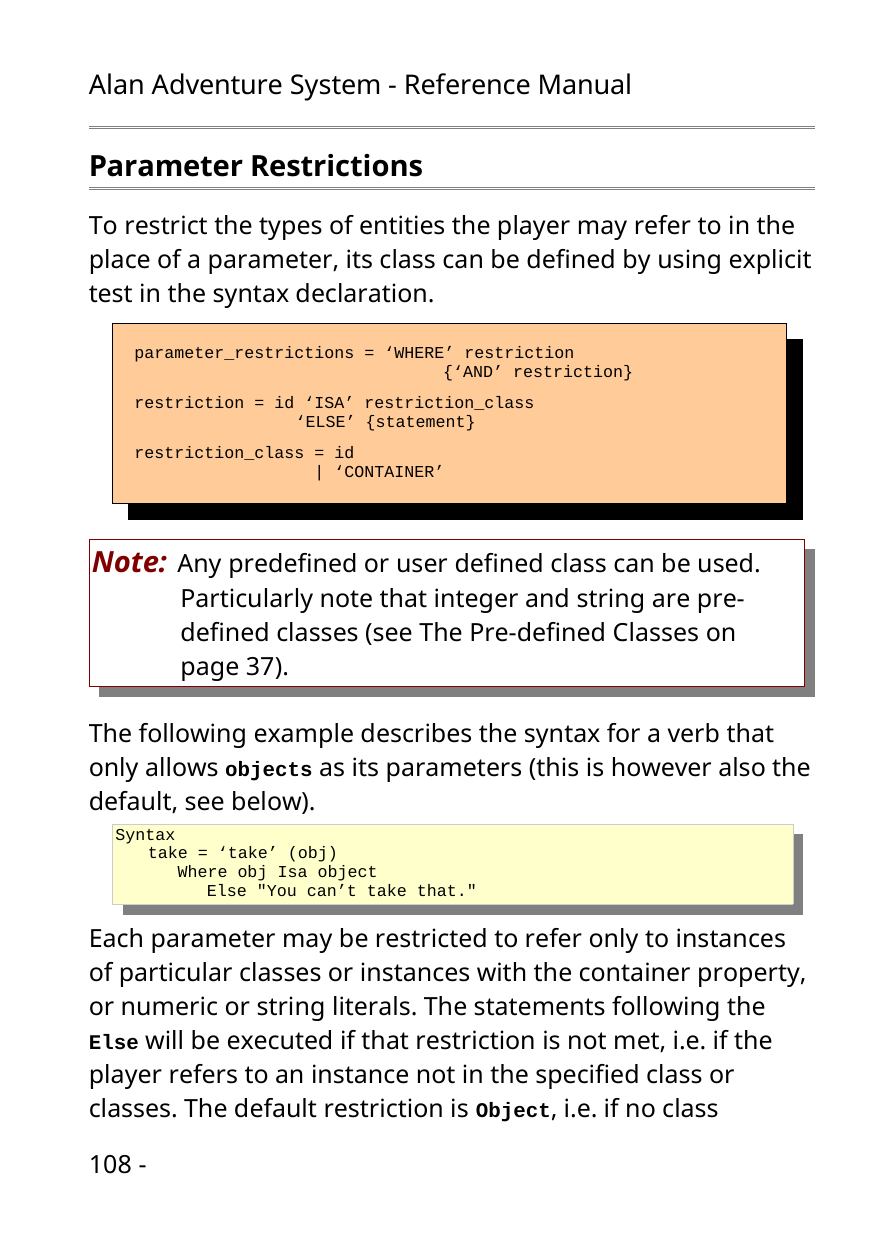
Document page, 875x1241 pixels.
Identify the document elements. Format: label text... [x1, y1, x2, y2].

text restriction_class = id | ‘CONTAINER’ [113, 423, 786, 503]
text The following example describes the syntax for a verb that only allows objects as its parameters (this is however also the default, see below). [88, 716, 815, 817]
text Each parameter may be restricted to refer only to instances of particular classes or instances with the container property, or numeric or string literals. The statements following the Else will be executed if that restriction is not met, i.e. if the player refers to an instance not in the specified class or classes. The default restriction is Object, i.e. if no class [88, 921, 815, 1125]
subtitle Parameter Restrictions [88, 146, 815, 189]
text restriction = id ‘ISA’ restriction_class ‘ELSE’ {statement} [113, 373, 786, 423]
text parameter_restrictions = ‘WHERE’ restriction {‘AND’ restriction} [113, 324, 786, 373]
text To restrict the types of entities the player may refer to in the place of a param­eter, its class can be defined by using explicit test in the syntax declaration. [88, 208, 815, 310]
list Any predefined or user defined class can be used. Particularly note that integer and string are pre-defined classes (see The Pre-defined Classes on page 29). [90, 540, 804, 686]
text Syntax take = ‘take’ (obj) Where obj Isa object Else "You can’t take that." [113, 825, 793, 904]
